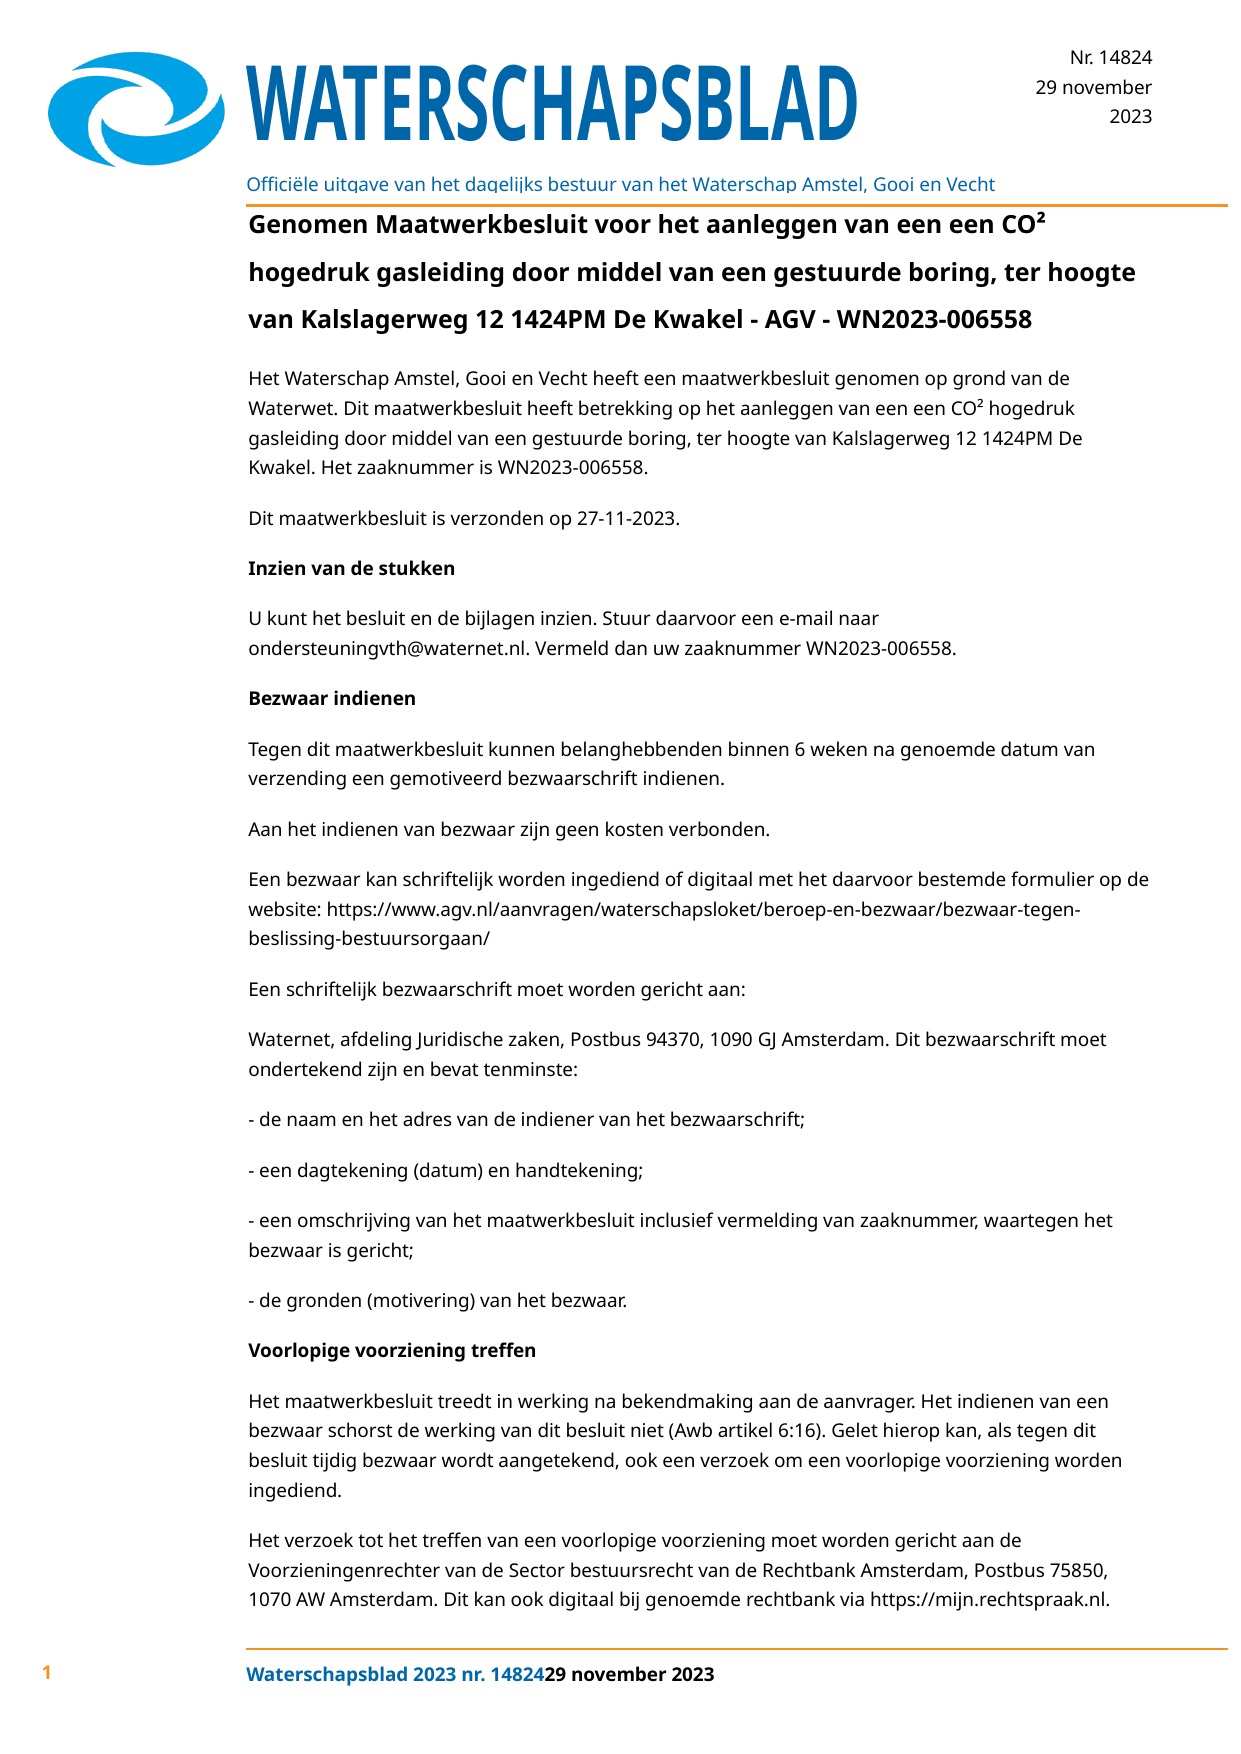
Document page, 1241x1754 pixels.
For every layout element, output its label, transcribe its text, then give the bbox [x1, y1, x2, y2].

text Het verzoek tot het treffen van een voorlopige voorziening moet worden gericht aan de Voorzieningenrechter van de Sector bestuursrecht van de Rechtbank Amsterdam, Postbus 75850, 1070 AW Amsterdam. Dit kan ook digitaal bij genoemde rechtbank via https://mijn.rechtspraak.nl. [248, 1527, 1152, 1612]
text Waternet, afdeling Juridische zaken, Postbus 94370, 1090 GJ Amsterdam. Dit bezwaarschrift moet ondertekend zijn en bevat tenminste: [248, 1026, 1152, 1082]
text Aan het indienen van bezwaar zijn geen kosten verbonden. [248, 816, 1152, 842]
text - een dagtekening (datum) en handtekening; [248, 1157, 1152, 1182]
text Het maatwerkbesluit treedt in werking na bekendmaking aan de aanvrager. Het indienen van een bezwaar schorst de werking van dit besluit niet (Awb artikel 6:16). Gelet hierop kan, als tegen dit besluit tijdig bezwaar wordt aangetekend, ook een verzoek om een voorlopige voorziening worden ingediend. [248, 1388, 1152, 1502]
text Dit maatwerkbesluit is verzonden op 27-11-2023. [248, 505, 1152, 530]
text Een schriftelijk bezwaarschrift moet worden gericht aan: [248, 976, 1152, 1002]
text - de naam en het adres van de indiener van het bezwaarschrift; [248, 1106, 1152, 1132]
text U kunt het besluit en de bijlagen inzien. Stuur daarvoor een e-mail naar ondersteuningvth@waternet.nl. Vermeld dan uw zaaknummer WN2023-006558. [248, 606, 1152, 661]
text Voorlopige voorziening treffen [248, 1338, 1152, 1363]
text Een bezwaar kan schriftelijk worden ingediend of digitaal met het daarvoor bestemde formulier op de website: https://www.agv.nl/aanvragen/waterschapsloket/beroep-en-bezwaar/bezwaar-tegen-beslissing-bestuursorgaan/ [248, 866, 1152, 951]
text Bezwaar indienen [248, 686, 1152, 711]
picture [41, 47, 231, 172]
text Genomen Maatwerkbesluit voor het aanleggen van een een CO² hogedruk gasleiding door middel van een gestuurde boring, ter hoogte van Kalslagerweg 12 1424PM De Kwakel - AGV - WN2023-006558 [248, 207, 1152, 336]
text - de gronden (motivering) van het bezwaar. [248, 1287, 1152, 1313]
text - een omschrijving van het maatwerkbesluit inclusief vermelding van zaaknummer, waartegen het bezwaar is gericht; [248, 1207, 1152, 1262]
text Inzien van de stukken [248, 555, 1152, 581]
text Tegen dit maatwerkbesluit kunnen belanghebbenden binnen 6 weken na genoemde datum van verzending een gemotiveerd bezwaarschrift indienen. [248, 736, 1152, 791]
text Het Waterschap Amstel, Gooi en Vecht heeft een maatwerkbesluit genomen op grond van de Waterwet. Dit maatwerkbesluit heeft betrekking op het aanleggen van een een CO² hogedruk gasleiding door middel van een gestuurde boring, ter hoogte van Kalslagerweg 12 1424PM De Kwakel. Het zaaknummer is WN2023-006558. [248, 366, 1152, 480]
